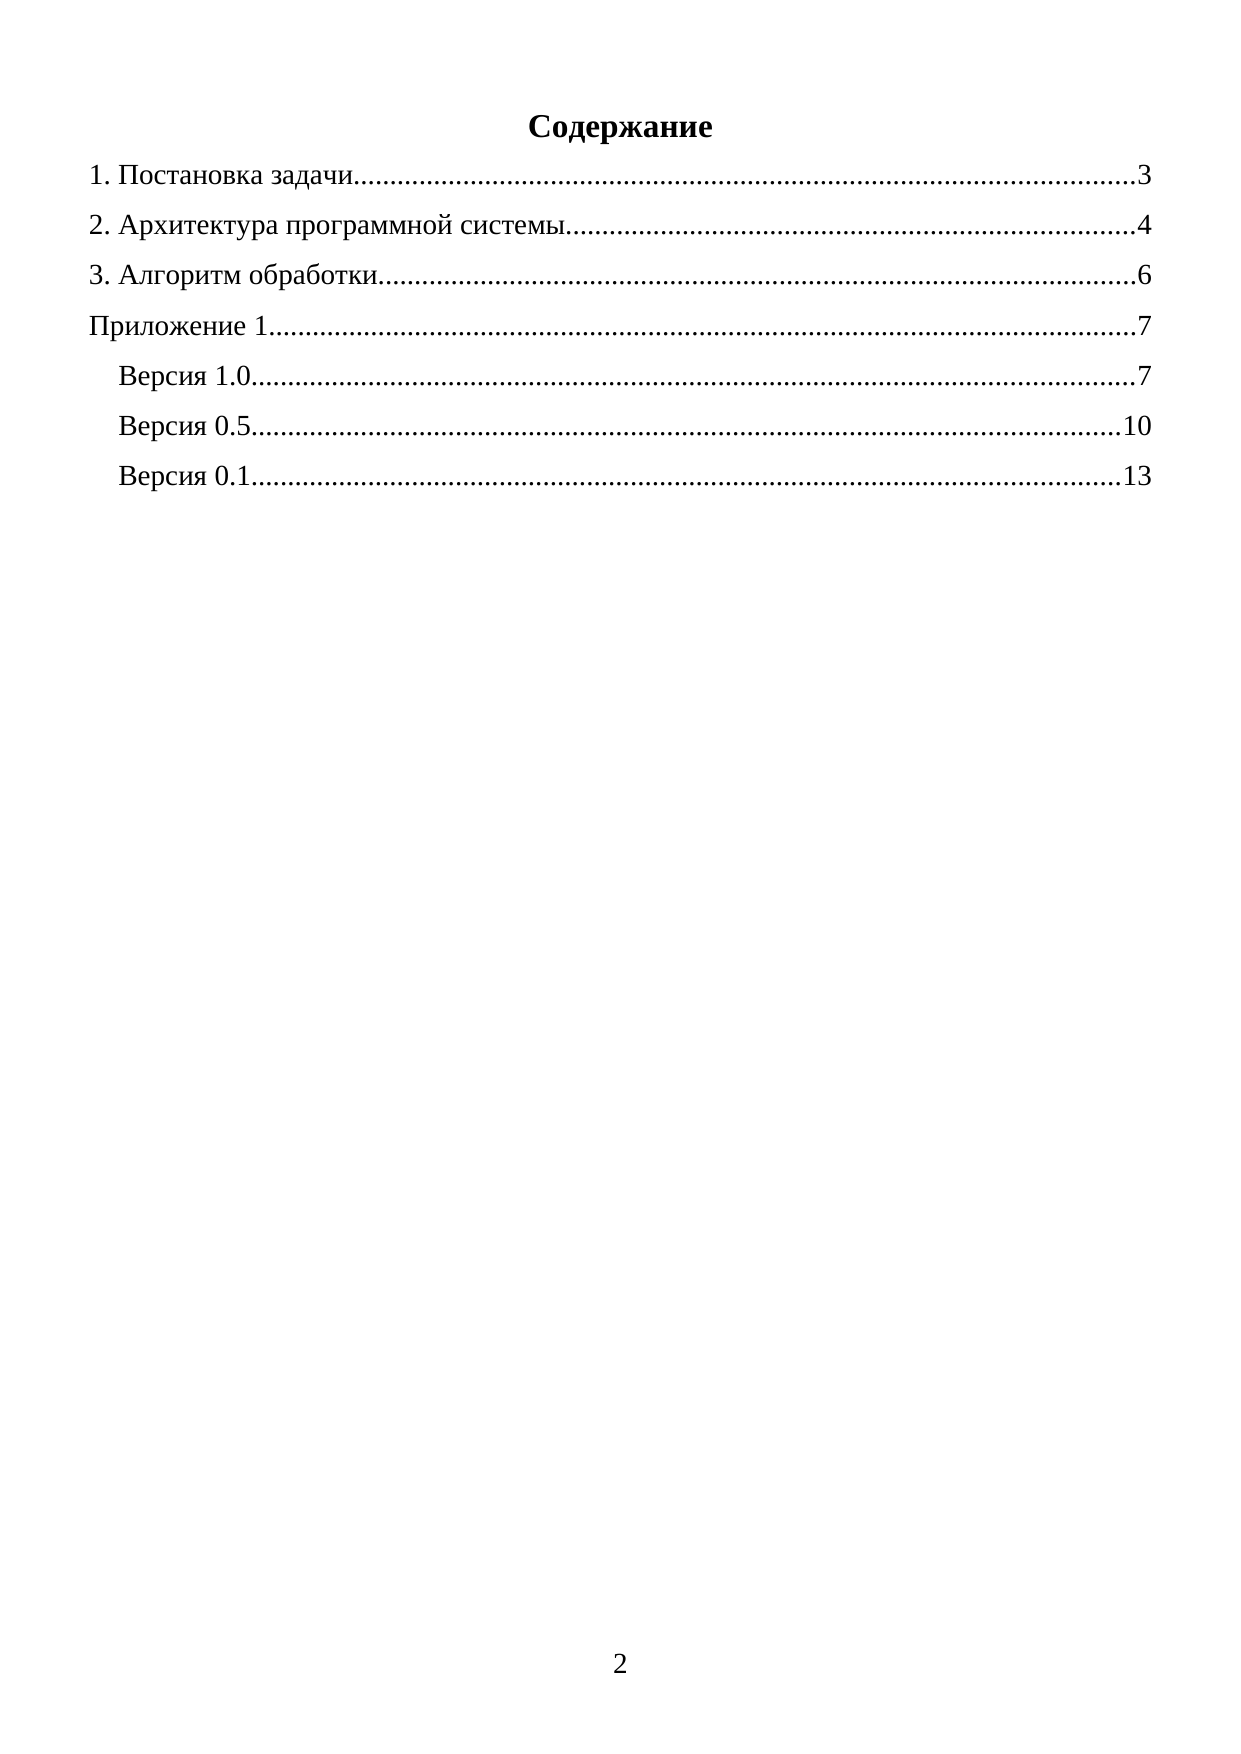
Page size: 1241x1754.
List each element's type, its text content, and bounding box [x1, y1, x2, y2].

text Версия 0.1 13 [118, 458, 1152, 492]
text 1. Постановка задачи 3 [89, 157, 1152, 191]
text 3. Алгоритм обработки 6 [89, 257, 1152, 291]
subtitle Содержание [89, 106, 1152, 144]
text Версия 1.0 7 [118, 358, 1152, 391]
text Приложение 1. 7 [89, 308, 1152, 341]
text 2. Архитектура программной системы 4 [89, 207, 1152, 241]
text Версия 0.5 10 [118, 408, 1152, 442]
